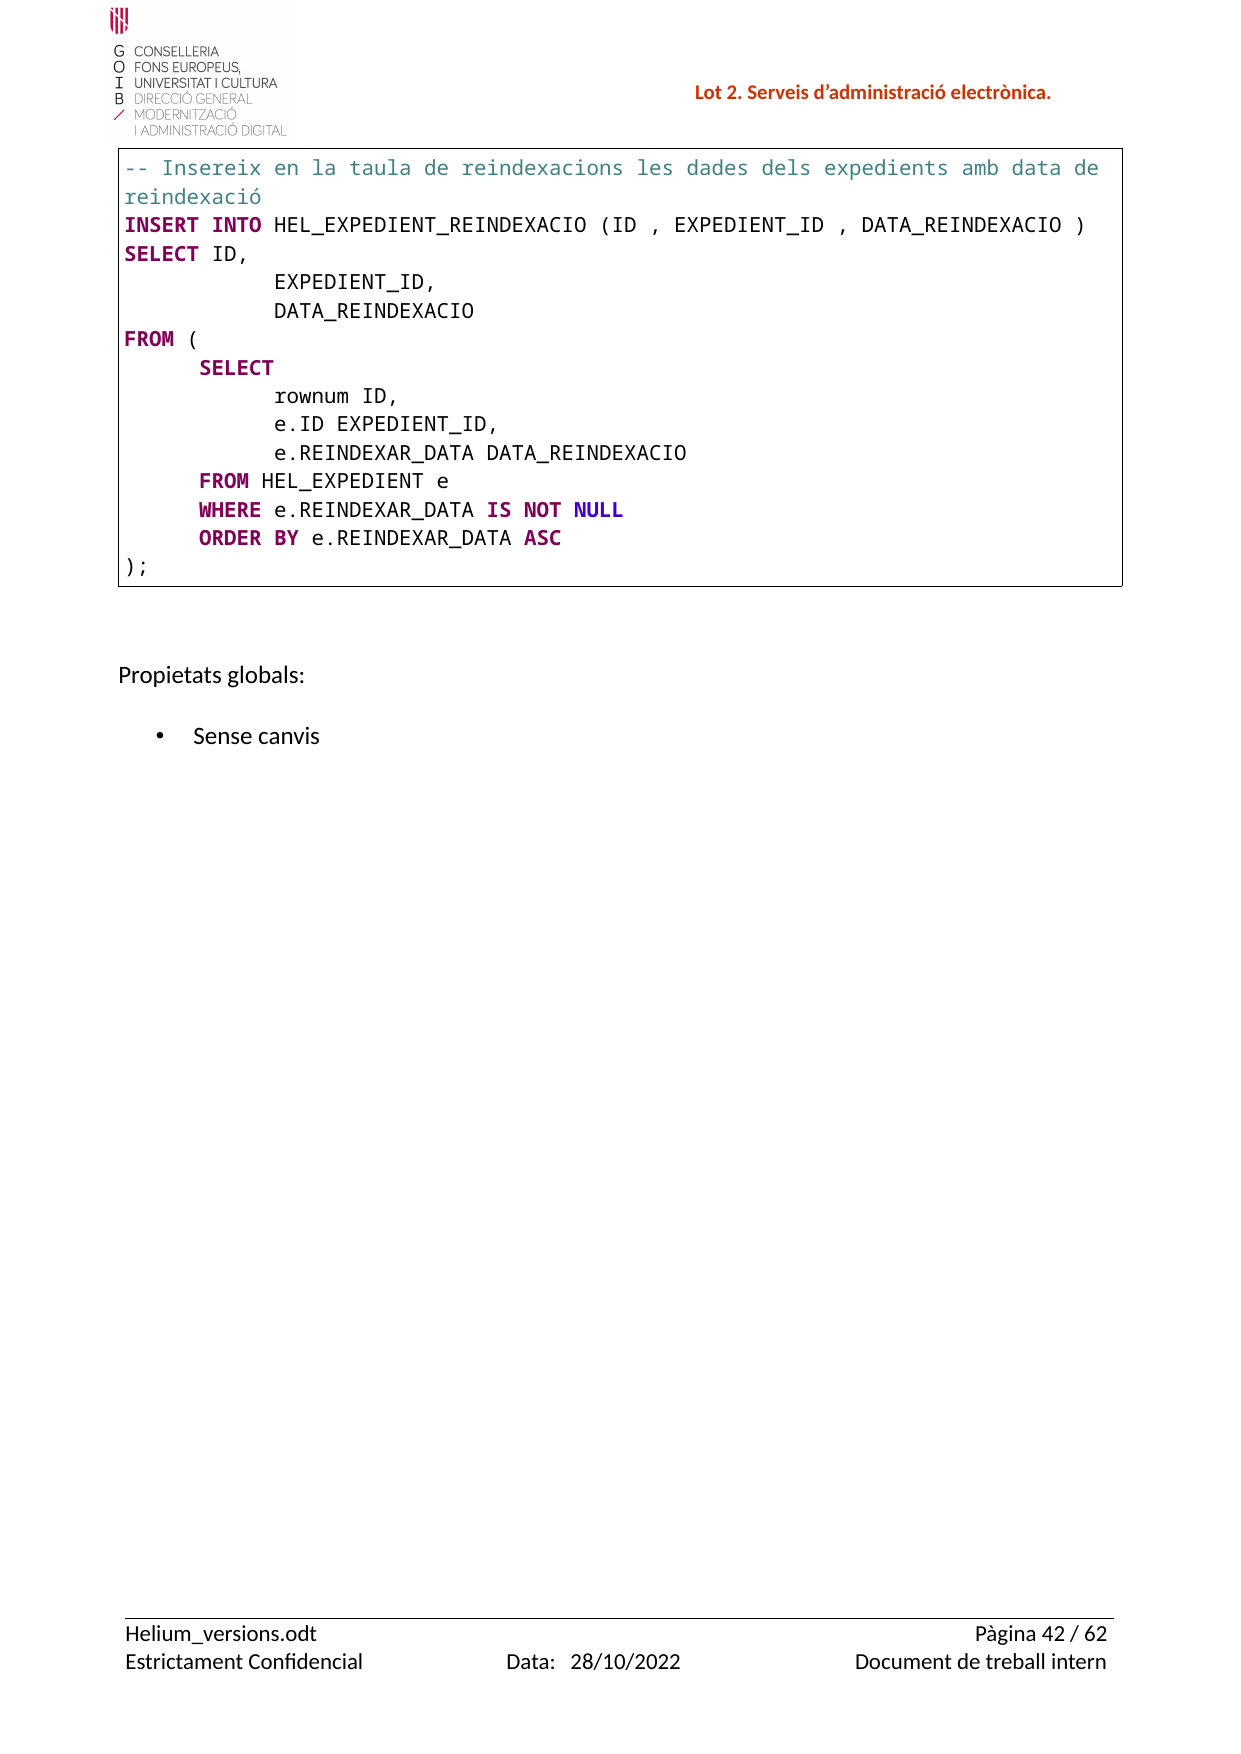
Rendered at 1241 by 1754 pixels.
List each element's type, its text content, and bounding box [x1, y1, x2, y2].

table_header -- Insereix en la taula de reindexacions les dades dels expedients amb data de reindexació INSERT INTO HEL_EXPEDIENT_REINDEXACIO (ID , EXPEDIENT_ID , DATA_REINDEXACIO ) SELECT ID, EXPEDIENT_ID, DATA_REINDEXACIO FROM ( SELECT rownum ID, e.ID EXPEDIENT_ID, e.REINDEXAR_DATA DATA_REINDEXACIO FROM HEL_EXPEDIENT e WHERE e.REINDEXAR_DATA IS NOT NULL ORDER BY e.REINDEXAR_DATA ASC ); [119, 149, 1122, 586]
picture [100, 0, 297, 144]
list Sense canvis [156, 720, 1122, 750]
text Propietats globals: [118, 659, 1122, 689]
